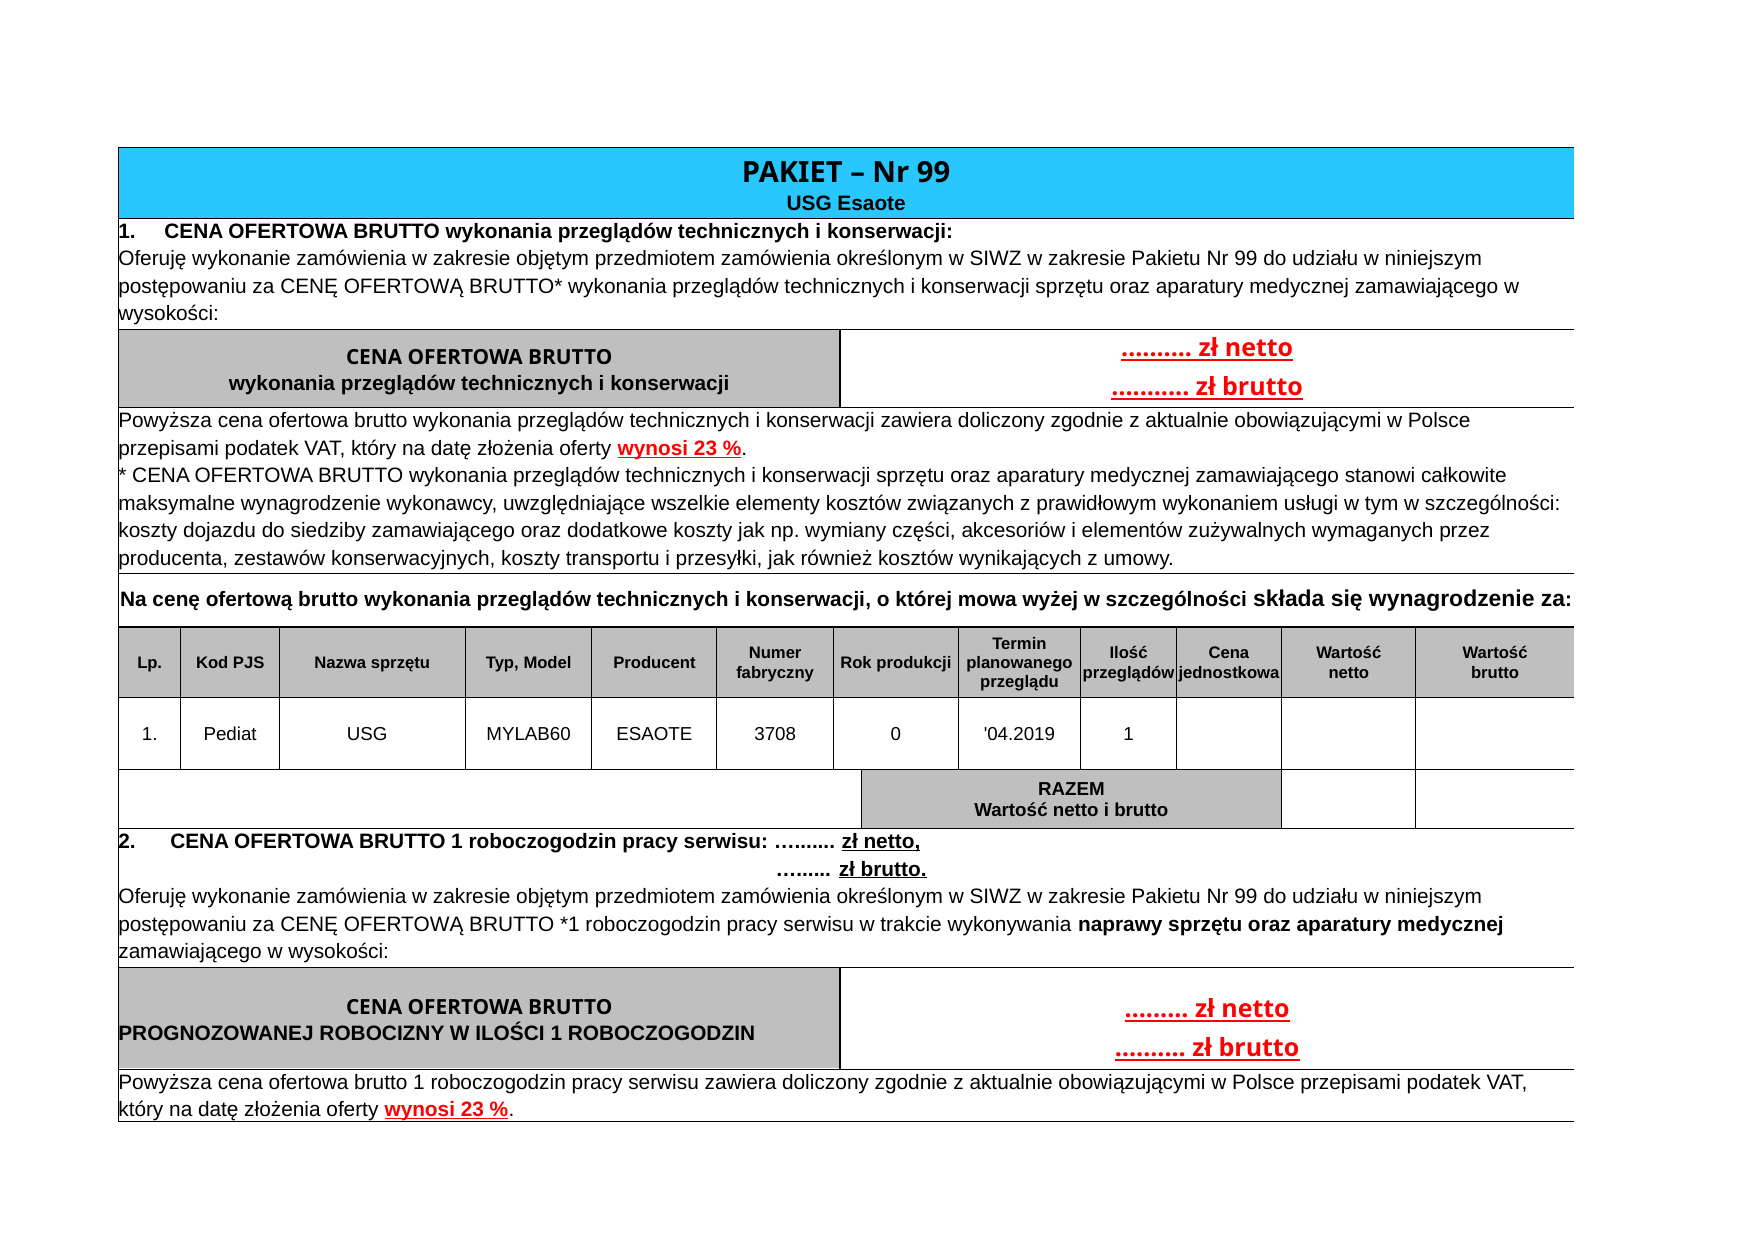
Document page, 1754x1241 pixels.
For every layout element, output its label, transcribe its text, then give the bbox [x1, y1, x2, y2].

table_cell Lp. [119, 628, 180, 697]
table_cell 1. [119, 698, 180, 769]
table_cell CENA OFERTOWA BRUTTO wykonania przeglądów technicznych i konserwacji [119, 330, 839, 407]
table_cell MYLAB60 [466, 698, 591, 769]
table_cell Numer fabryczny [717, 628, 833, 697]
table_cell Nazwa sprzętu [280, 628, 465, 697]
table_cell [1177, 698, 1281, 769]
table_cell 1 [1081, 698, 1176, 769]
table_header PAKIET – Nr 99 USG Esaote [119, 148, 1574, 218]
table_cell …...... zł netto …....... zł brutto [841, 968, 1574, 1068]
table_cell 3708 [717, 698, 833, 769]
table_cell [1282, 698, 1415, 769]
table_cell '04.2019 [959, 698, 1080, 769]
table_cell Powyższa cena ofertowa brutto wykonania przeglądów technicznych i konserwacji zawiera doliczony zgodnie z aktualnie obowiązującymi w Polsce przepisami podatek VAT, który na datę złożenia oferty wynosi 23 %. * CENA OFERTOWA BRUTTO wykonania przeglądów technicznych i konserwacji sprzętu oraz aparatury medycznej zamawiającego stanowi całkowite maksymalne wynagrodzenie wykonawcy, uwzględniające wszelkie elementy kosztów związanych z prawidłowym wykonaniem usługi w tym w szczególności: koszty dojazdu do siedziby zamawiającego oraz dodatkowe koszty jak np. wymiany części, akcesoriów i elementów zużywalnych wymaganych przez producenta, zestawów konserwacyjnych, koszty transportu i przesyłki, jak również kosztów wynikających z umowy. [119, 408, 1574, 573]
table_cell Rok produkcji [834, 628, 958, 697]
table_cell [1416, 770, 1574, 828]
table_cell …....... zł netto …........ zł brutto [841, 330, 1574, 407]
table_cell Termin planowanego przeglądu [959, 628, 1080, 697]
table_cell CENA OFERTOWA BRUTTO PROGNOZOWANEJ ROBOCIZNY W ILOŚCI 1 ROBOCZOGODZIN [119, 968, 839, 1068]
table_cell Wartość brutto [1416, 628, 1574, 697]
table_cell RAZEM Wartość netto i brutto [862, 770, 1281, 828]
table_cell [119, 770, 861, 828]
table_cell Kod PJS [181, 628, 279, 697]
table_cell ESAOTE [592, 698, 716, 769]
table_cell Pediat [181, 698, 279, 769]
table_cell Na cenę ofertową brutto wykonania przeglądów technicznych i konserwacji, o której mowa wyżej w szczególności składa się wynagrodzenie za: [119, 574, 1574, 626]
table_cell Producent [592, 628, 716, 697]
table_cell 0 [834, 698, 958, 769]
table_cell 2. CENA OFERTOWA BRUTTO 1 roboczogodzin pracy serwisu: …....... zł netto, …...... zł brutto. Oferuję wykonanie zamówienia w zakresie objętym przedmiotem zamówienia określonym w SIWZ w zakresie Pakietu Nr 99 do udziału w niniejszym postępowaniu za CENĘ OFERTOWĄ BRUTTO *1 roboczogodzin pracy serwisu w trakcie wykonywania naprawy sprzętu oraz aparatury medycznej zamawiającego w wysokości: [119, 829, 1574, 967]
table_cell USG [280, 698, 465, 769]
table_cell [1282, 770, 1415, 828]
table_cell Wartość netto [1282, 628, 1415, 697]
table_cell [1416, 698, 1574, 769]
table_cell Typ, Model [466, 628, 591, 697]
table_cell Powyższa cena ofertowa brutto 1 roboczogodzin pracy serwisu zawiera doliczony zgodnie z aktualnie obowiązującymi w Polsce przepisami podatek VAT, który na datę złożenia oferty wynosi 23 %. [119, 1070, 1574, 1121]
table_cell 1. CENA OFERTOWA BRUTTO wykonania przeglądów technicznych i konserwacji: Oferuję wykonanie zamówienia w zakresie objętym przedmiotem zamówienia określonym w SIWZ w zakresie Pakietu Nr 99 do udziału w niniejszym postępowaniu za CENĘ OFERTOWĄ BRUTTO* wykonania przeglądów technicznych i konserwacji sprzętu oraz aparatury medycznej zamawiającego w wysokości: [119, 219, 1574, 329]
table_cell Ilość przeglądów [1081, 628, 1176, 697]
table_cell Cena jednostkowa [1177, 628, 1281, 697]
